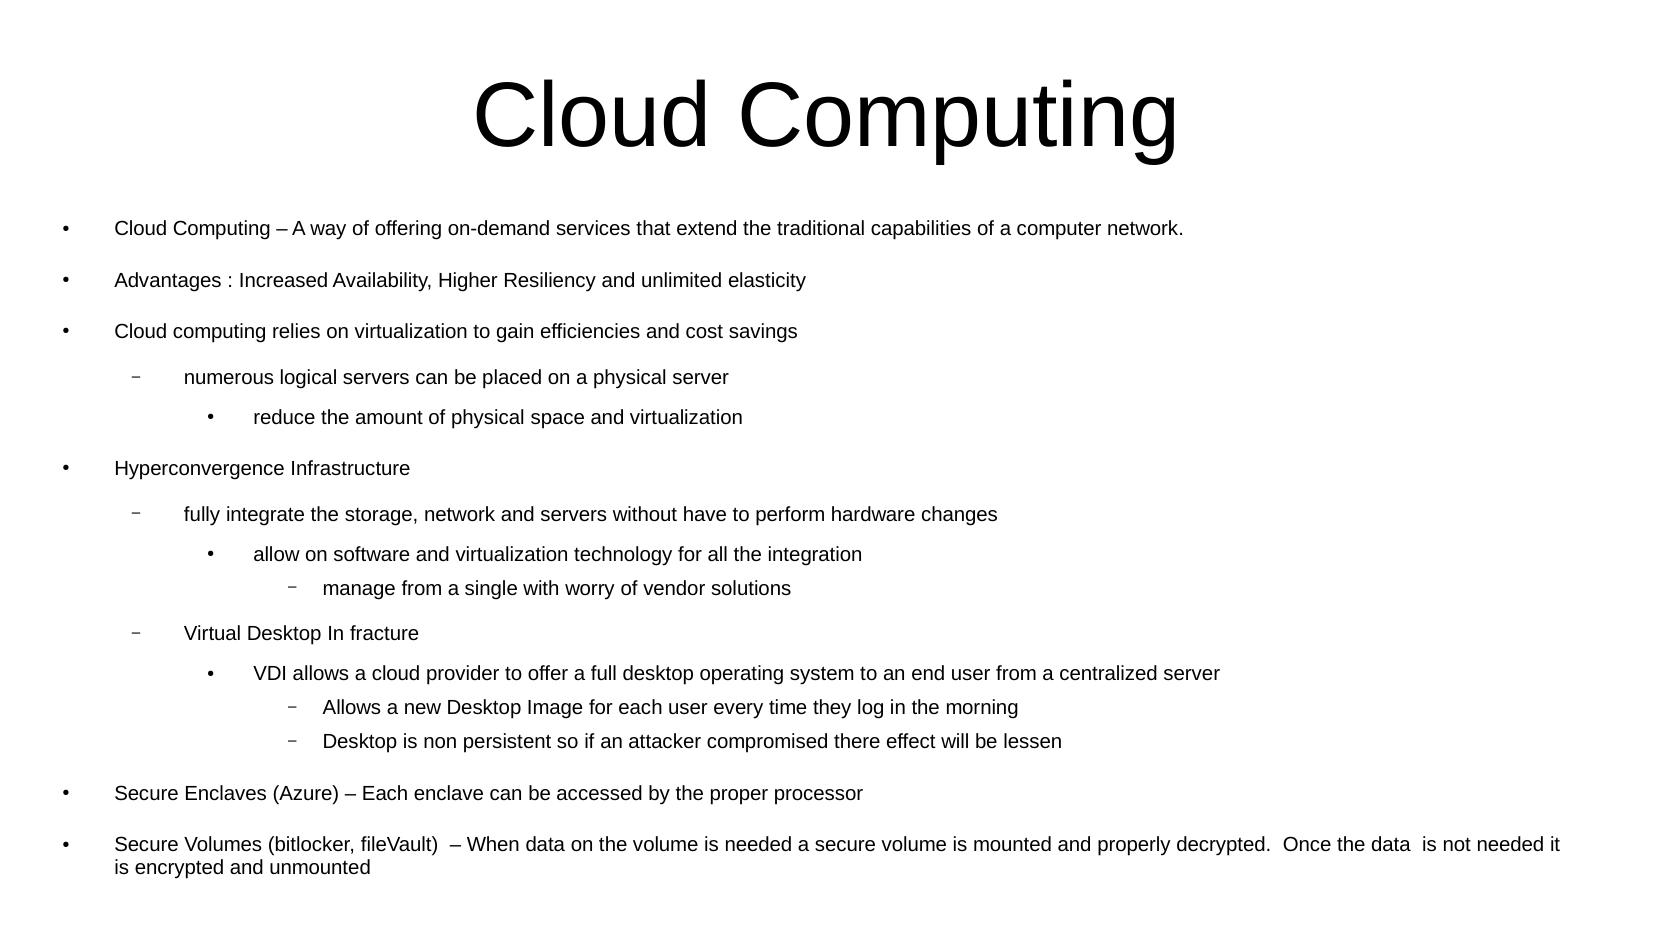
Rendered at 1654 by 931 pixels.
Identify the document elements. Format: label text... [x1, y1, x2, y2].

list Cloud Computing – A way of offering on-demand services that extend the traditional capabilities of a computer network. Advantages : Increased Availability, Higher Resiliency and unlimited elasticity Cloud computing relies on virtualization to gain efficiencies and cost savings numerous logical servers can be placed on a physical server reduce the amount of physical space and virtualization Hyperconvergence Infrastructure fully integrate the storage, network and servers without have to perform hardware changes allow on software and virtualization technology for all the integration manage from a single with worry of vendor solutions Virtual Desktop In fracture VDI allows a cloud provider to offer a full desktop operating system to an end user from a centralized server Allows a new Desktop Image for each user every time they log in the morning Desktop is non persistent so if an attacker compromised there effect will be lessen Secure Enclaves (Azure) – Each enclave can be accessed by the proper processor Secure Volumes (bitlocker, fileVault) – When data on the volume is needed a secure volume is mounted and properly decrypted. Once the data is not needed it is encrypted and unmounted [45, 217, 1571, 886]
title Cloud Computing [82, 37, 1571, 193]
